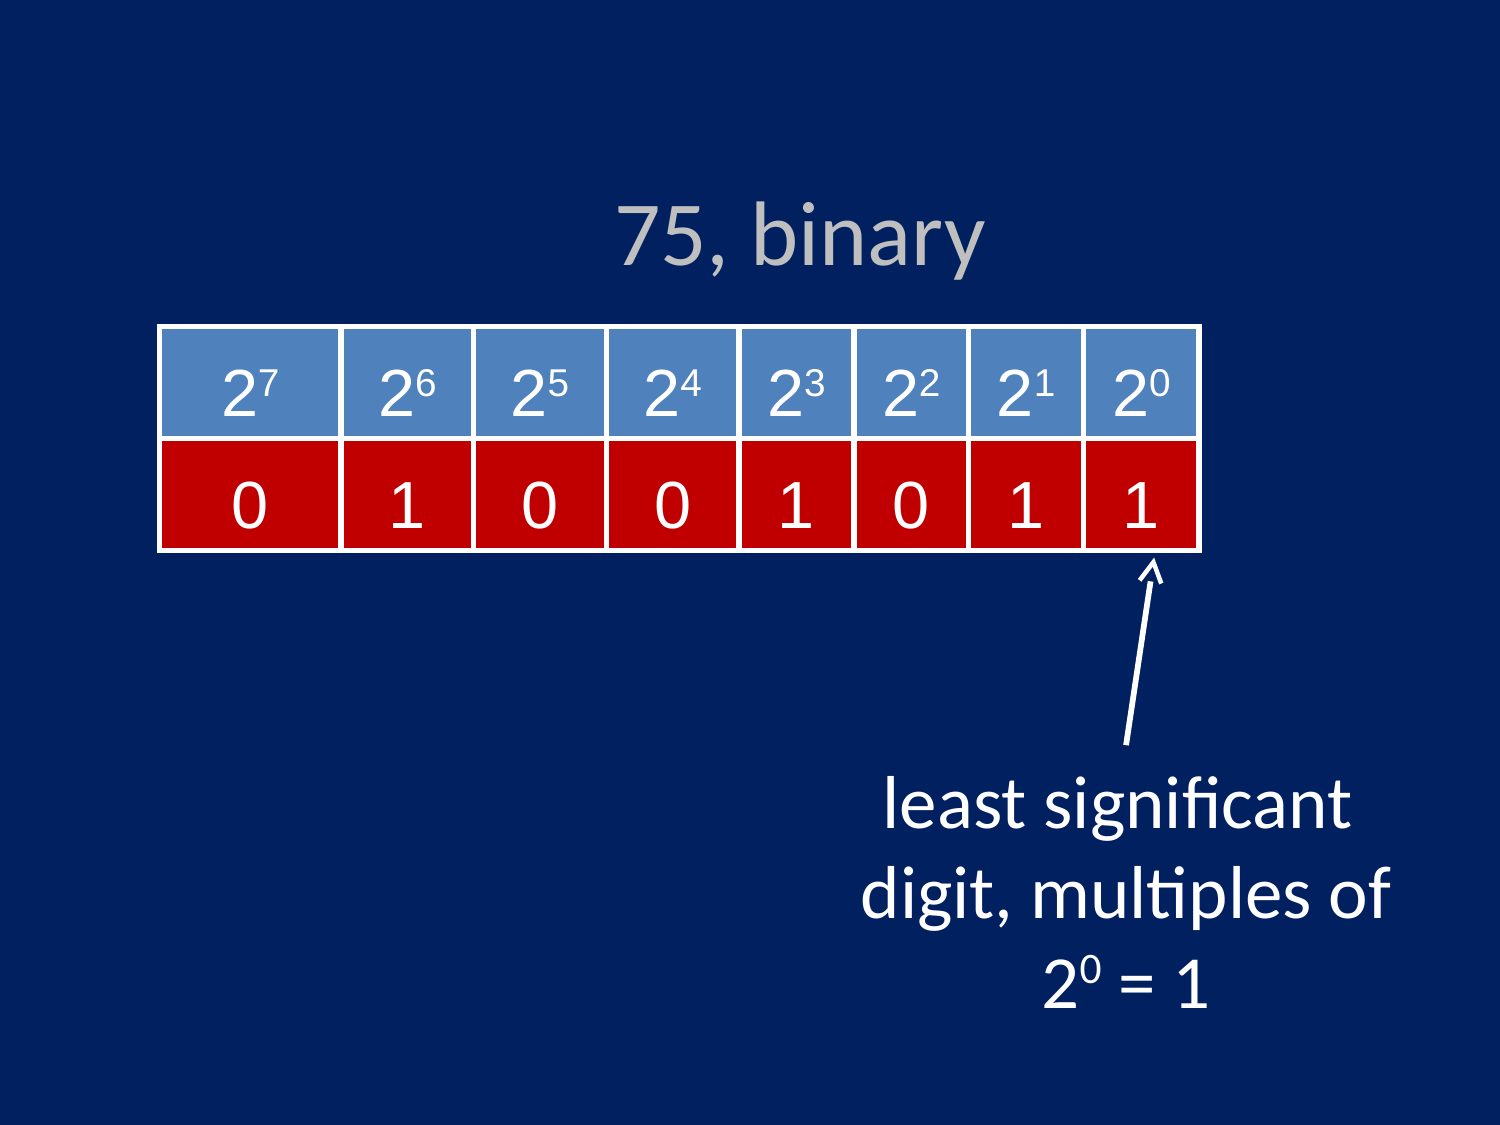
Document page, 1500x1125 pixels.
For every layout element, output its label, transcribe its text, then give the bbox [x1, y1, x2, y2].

table_header 25 [476, 329, 604, 436]
table_cell 1 [344, 441, 471, 548]
text_box 75, binary [237, 172, 1364, 286]
table_cell 0 [609, 441, 736, 548]
table_cell 0 [476, 441, 604, 548]
table_header 21 [971, 329, 1081, 436]
table_header 23 [742, 329, 851, 436]
table_header 22 [857, 329, 966, 436]
table_cell 1 [971, 441, 1081, 548]
text_box least significant digit, multiples of 20 = 1 [748, 745, 1500, 1032]
table_header 27 [162, 329, 338, 436]
table_header 24 [609, 329, 736, 436]
table_header 26 [344, 329, 471, 436]
table_cell 1 [742, 441, 851, 548]
table_cell 1 [1086, 441, 1196, 548]
table_cell 0 [162, 441, 338, 548]
table_cell 0 [857, 441, 966, 548]
table_header 20 [1086, 329, 1196, 436]
